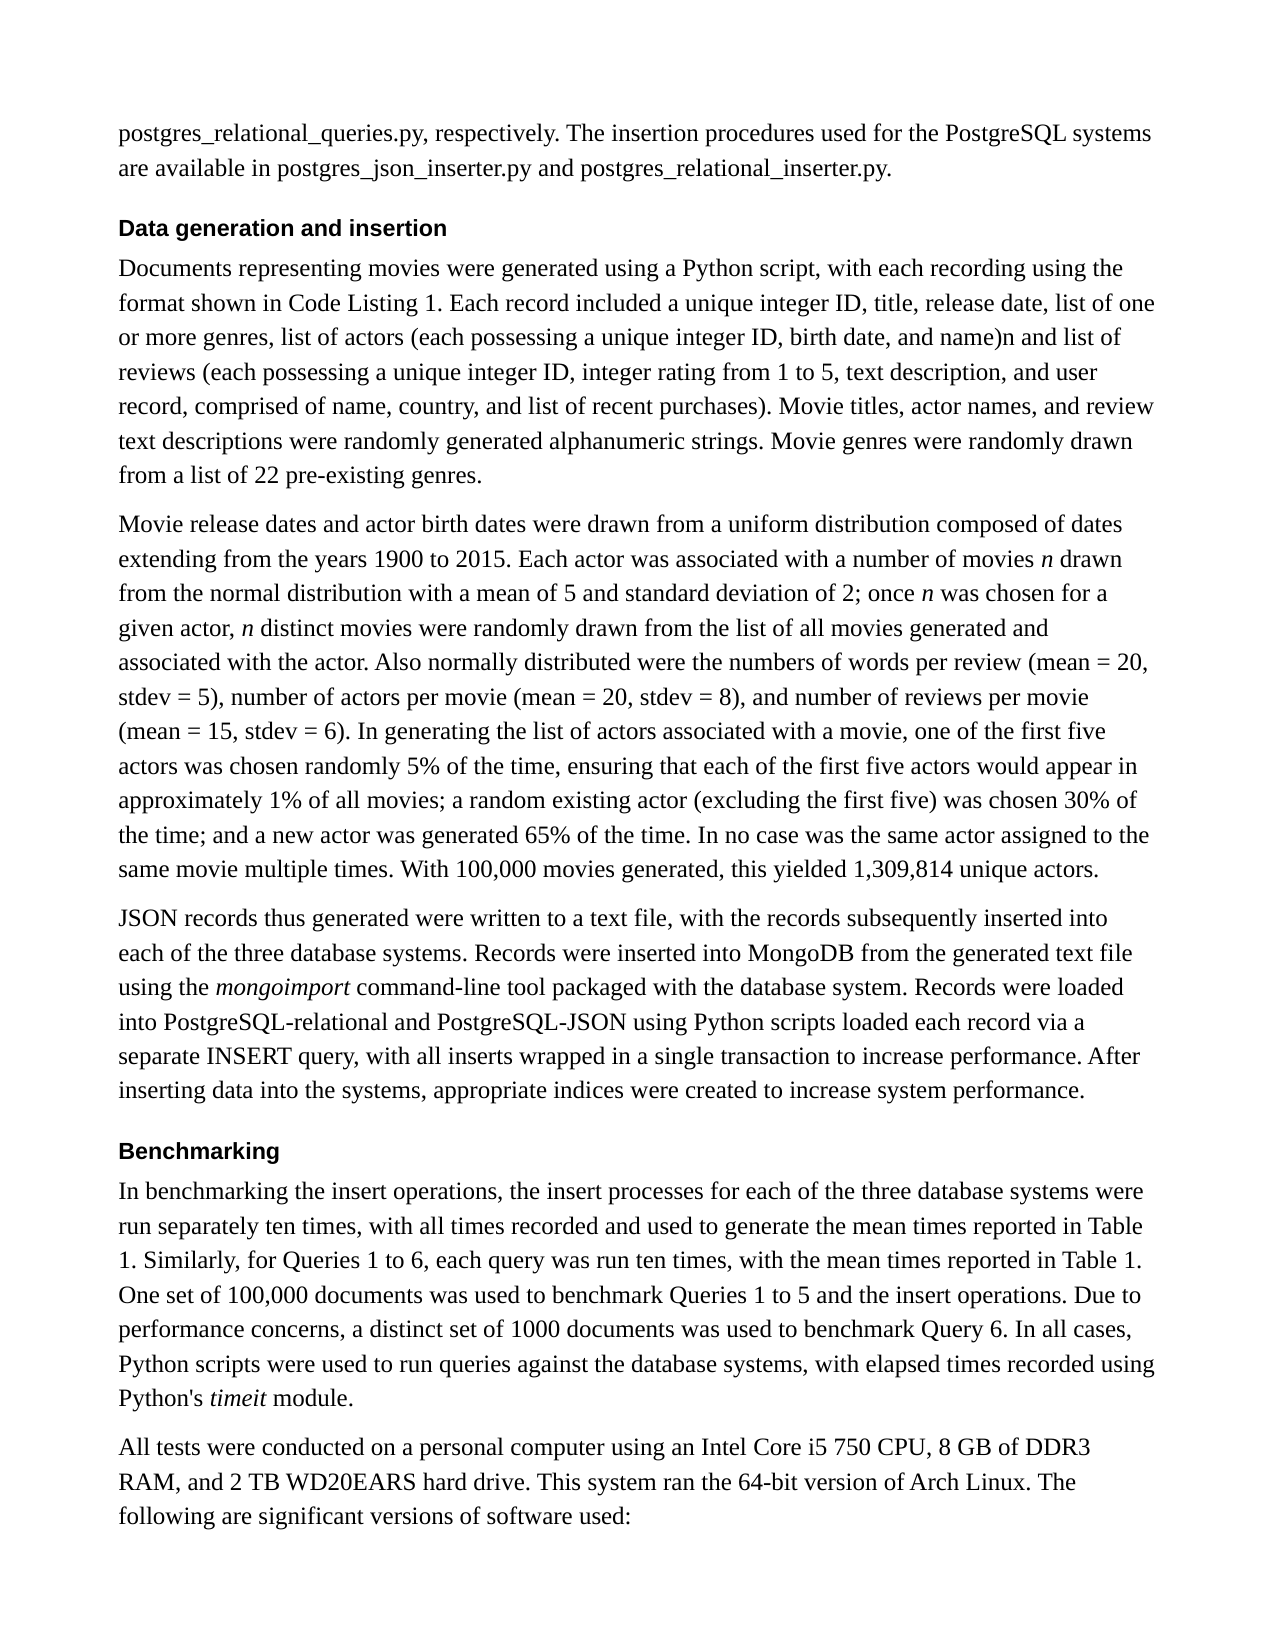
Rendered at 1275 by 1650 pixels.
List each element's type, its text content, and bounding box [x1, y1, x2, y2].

text JSON records thus generated were written to a text file, with the records subsequently inserted into each of the three database systems. Records were inserted into MongoDB from the generated text file using the mongoimport command-line tool packaged with the database system. Records were loaded into PostgreSQL-relational and PostgreSQL-JSON using Python scripts loaded each record via a separate INSERT query, with all inserts wrapped in a single transaction to increase performance. After inserting data into the systems, appropriate indices were created to increase system performance. [118, 903, 1157, 1104]
text postgres_relational_queries.py, respectively. The insertion procedures used for the PostgreSQL systems are available in postgres_json_inserter.py and postgres_relational_inserter.py. [118, 118, 1157, 181]
text In benchmarking the insert operations, the insert processes for each of the three database systems were run separately ten times, with all times recorded and used to generate the mean times reported in Table 1. Similarly, for Queries 1 to 6, each query was run ten times, with the mean times reported in Table 1. One set of 100,000 documents was used to benchmark Queries 1 to 5 and the insert operations. Due to performance concerns, a distinct set of 1000 documents was used to benchmark Query 6. In all cases, Python scripts were used to run queries against the database systems, with elapsed times recorded using Python's timeit module. [118, 1176, 1157, 1412]
text Movie release dates and actor birth dates were drawn from a uniform distribution composed of dates extending from the years 1900 to 2015. Each actor was associated with a number of movies n drawn from the normal distribution with a mean of 5 and standard deviation of 2; once n was chosen for a given actor, n distinct movies were randomly drawn from the list of all movies generated and associated with the actor. Also normally distributed were the numbers of words per review (mean = 20, stdev = 5), number of actors per movie (mean = 20, stdev = 8), and number of reviews per movie (mean = 15, stdev = 6). In generating the list of actors associated with a movie, one of the first five actors was chosen randomly 5% of the time, ensuring that each of the first five actors would appear in approximately 1% of all movies; a random existing actor (excluding the first five) was chosen 30% of the time; and a new actor was generated 65% of the time. In no case was the same actor assigned to the same movie multiple times. With 100,000 movies generated, this yielded 1,309,814 unique actors. [118, 509, 1157, 883]
text Documents representing movies were generated using a Python script, with each recording using the format shown in Code Listing 1. Each record included a unique integer ID, title, release date, list of one or more genres, list of actors (each possessing a unique integer ID, birth date, and name)n and list of reviews (each possessing a unique integer ID, integer rating from 1 to 5, text description, and user record, comprised of name, country, and list of recent purchases). Movie titles, actor names, and review text descriptions were randomly generated alphanumeric strings. Movie genres were randomly drawn from a list of 22 pre-existing genres. [118, 253, 1157, 489]
subtitle Data generation and insertion [118, 214, 1157, 241]
subtitle Benchmarking [118, 1137, 1157, 1164]
text All tests were conducted on a personal computer using an Intel Core i5 750 CPU, 8 GB of DDR3 RAM, and 2 TB WD20EARS hard drive. This system ran the 64-bit version of Arch Linux. The following are significant versions of software used: [118, 1432, 1157, 1530]
